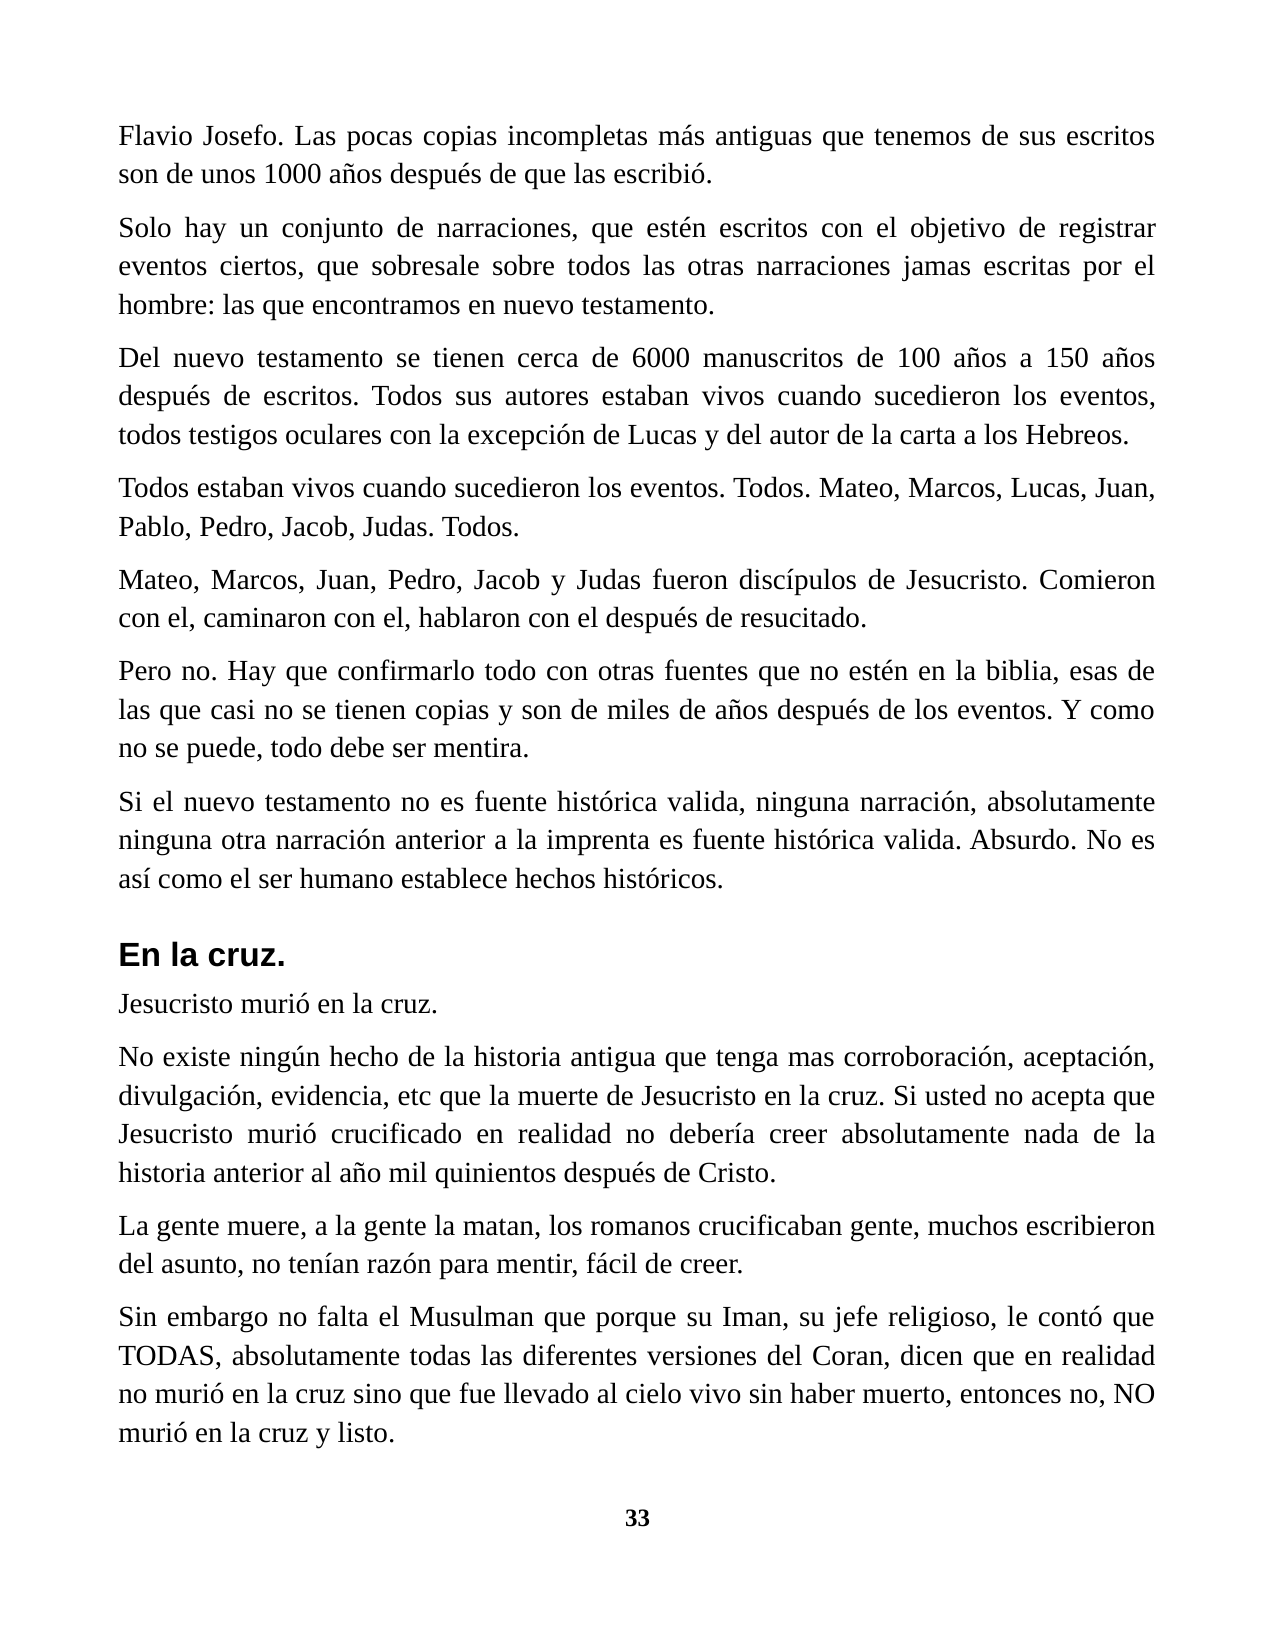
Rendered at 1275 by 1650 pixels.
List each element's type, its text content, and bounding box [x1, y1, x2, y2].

text Mateo, Marcos, Juan, Pedro, Jacob y Judas fueron discípulos de Jesucristo. Comieron con el, caminaron con el, hablaron con el después de resucitado. [118, 562, 1157, 634]
text La gente muere, a la gente la matan, los romanos crucificaban gente, muchos escribieron del asunto, no tenían razón para mentir, fácil de creer. [118, 1208, 1157, 1280]
text Todos estaban vivos cuando sucedieron los eventos. Todos. Mateo, Marcos, Lucas, Juan, Pablo, Pedro, Jacob, Judas. Todos. [118, 470, 1157, 542]
text Flavio Josefo. Las pocas copias incompletas más antiguas que tenemos de sus escritos son de unos 1000 años después de que las escribió. [118, 118, 1157, 190]
text Pero no. Hay que confirmarlo todo con otras fuentes que no estén en la biblia, esas de las que casi no se tienen copias y son de miles de años después de los eventos. Y como no se puede, todo debe ser mentira. [118, 653, 1157, 764]
subtitle En la cruz. [118, 935, 1157, 973]
text No existe ningún hecho de la historia antigua que tenga mas corroboración, aceptación, divulgación, evidencia, etc que la muerte de Jesucristo en la cruz. Si usted no acepta que Jesucristo murió crucificado en realidad no debería creer absolutamente nada de la historia anterior al año mil quinientos después de Cristo. [118, 1039, 1157, 1188]
text Sin embargo no falta el Musulman que porque su Iman, su jefe religioso, le contó que TODAS, absolutamente todas las diferentes versiones del Coran, dicen que en realidad no murió en la cruz sino que fue llevado al cielo vivo sin haber muerto, entonces no, NO murió en la cruz y listo. [118, 1299, 1157, 1449]
text Del nuevo testamento se tienen cerca de 6000 manuscritos de 100 años a 150 años después de escritos. Todos sus autores estaban vivos cuando sucedieron los eventos, todos testigos oculares con la excepción de Lucas y del autor de la carta a los Hebreos. [118, 340, 1157, 451]
text Solo hay un conjunto de narraciones, que estén escritos con el objetivo de registrar eventos ciertos, que sobresale sobre todos las otras narraciones jamas escritas por el hombre: las que encontramos en nuevo testamento. [118, 210, 1157, 320]
text Si el nuevo testamento no es fuente histórica valida, ninguna narración, absolutamente ninguna otra narración anterior a la imprenta es fuente histórica valida. Absurdo. No es así como el ser humano establece hechos históricos. [118, 784, 1157, 894]
text Jesucristo murió en la cruz. [118, 986, 1157, 1019]
